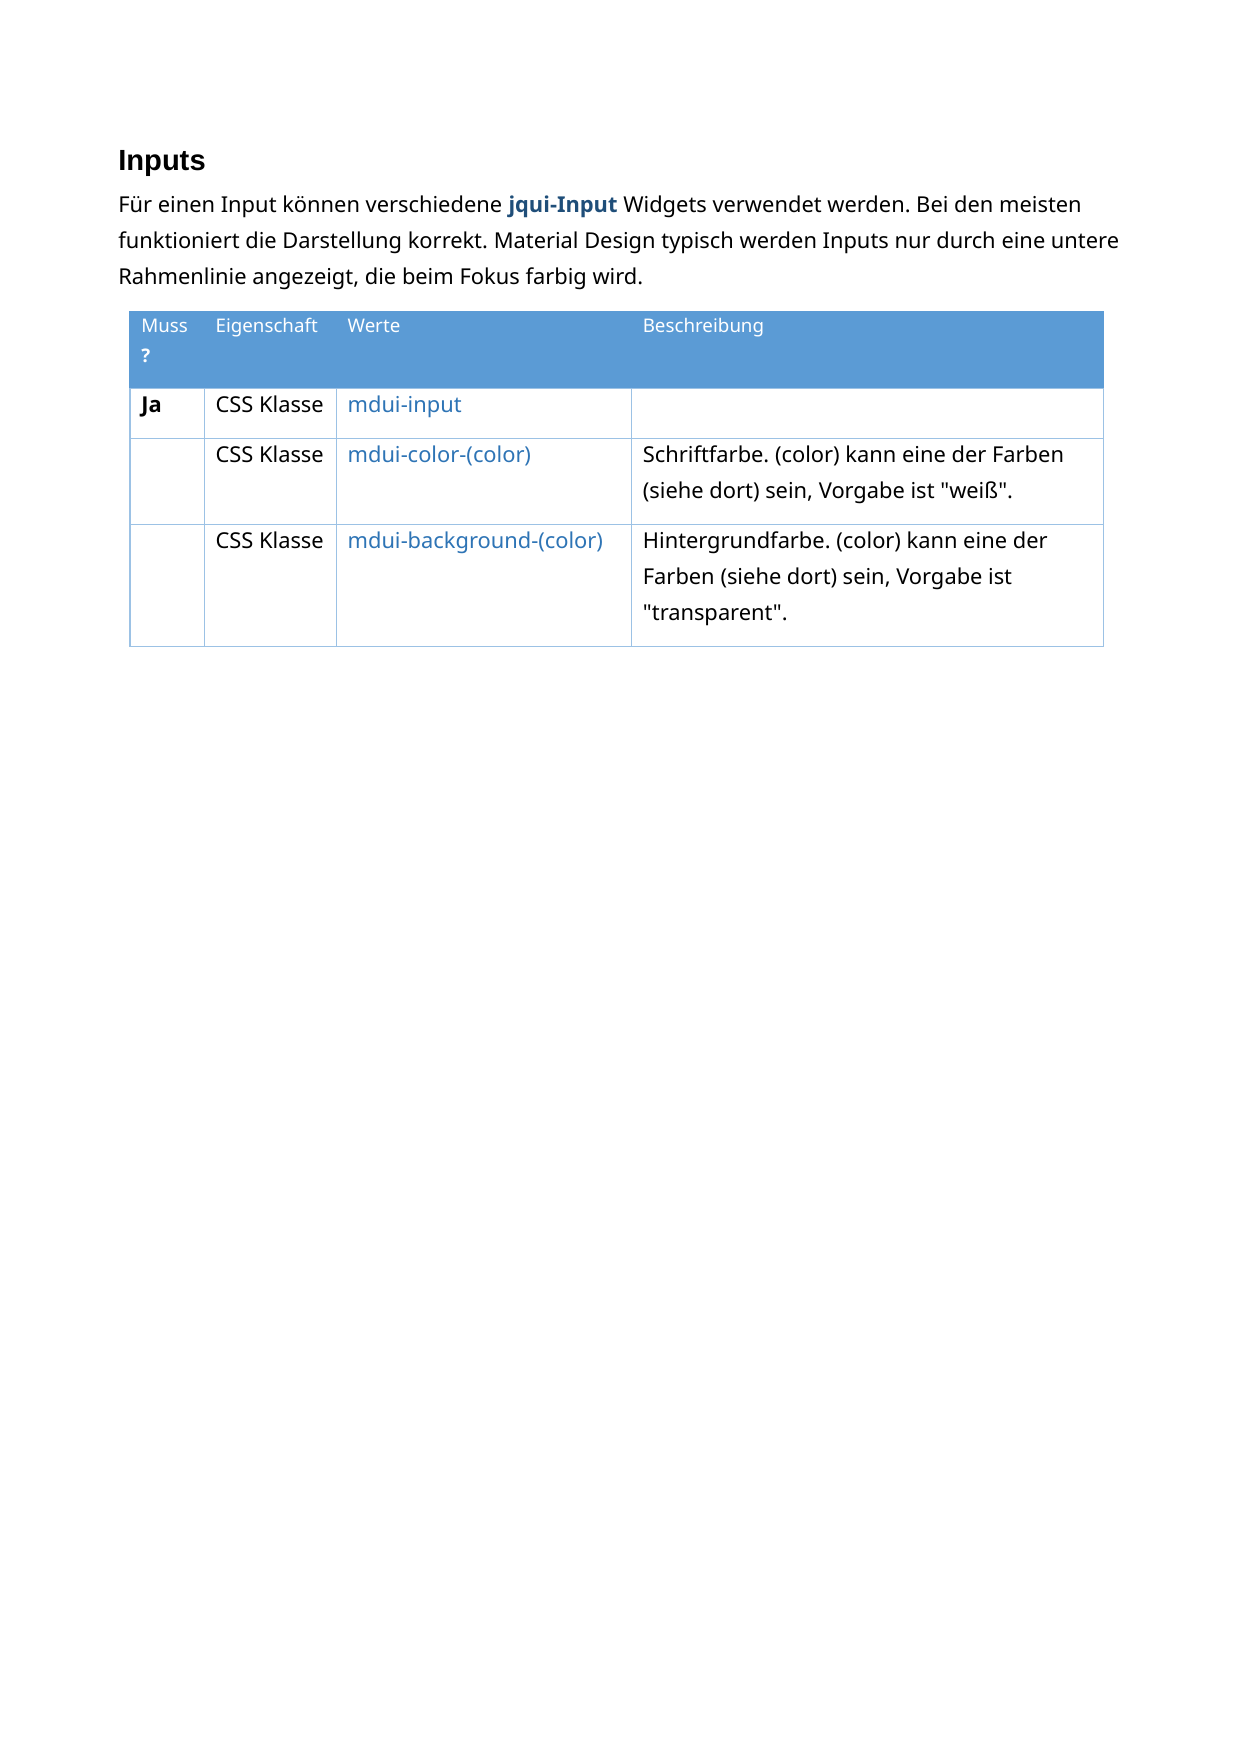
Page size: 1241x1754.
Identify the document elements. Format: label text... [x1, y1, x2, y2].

table_cell mdui-input [337, 389, 631, 438]
table_cell Hintergrundfarbe. (color) kann eine der Farben (siehe dort) sein, Vorgabe ist "transparent". [632, 525, 1103, 646]
table_cell [131, 439, 204, 524]
table_cell mdui-background-(color) [337, 525, 631, 646]
subtitle Inputs [118, 143, 1122, 177]
table_cell Ja [131, 389, 204, 438]
table_header Beschreibung [631, 312, 1103, 388]
table_header Eigenschaft [204, 312, 336, 388]
table_cell CSS Klasse [205, 389, 336, 438]
table_header Muss? [131, 312, 204, 388]
table_cell CSS Klasse [205, 525, 336, 646]
table_cell [632, 389, 1103, 438]
table_cell CSS Klasse [205, 439, 336, 524]
table_cell [131, 525, 204, 646]
table_cell Schriftfarbe. (color) kann eine der Farben (siehe dort) sein, Vorgabe ist "weiß". [632, 439, 1103, 524]
table_header Werte [336, 312, 631, 388]
text Für einen Input können verschiedene jqui-Input Widgets verwendet werden. Bei den meisten funktioniert die Darstellung korrekt. Material Design typisch werden Inputs nur durch eine untere Rahmenlinie angezeigt, die beim Fokus farbig wird. [118, 189, 1122, 290]
table_cell mdui-color-(color) [337, 439, 631, 524]
